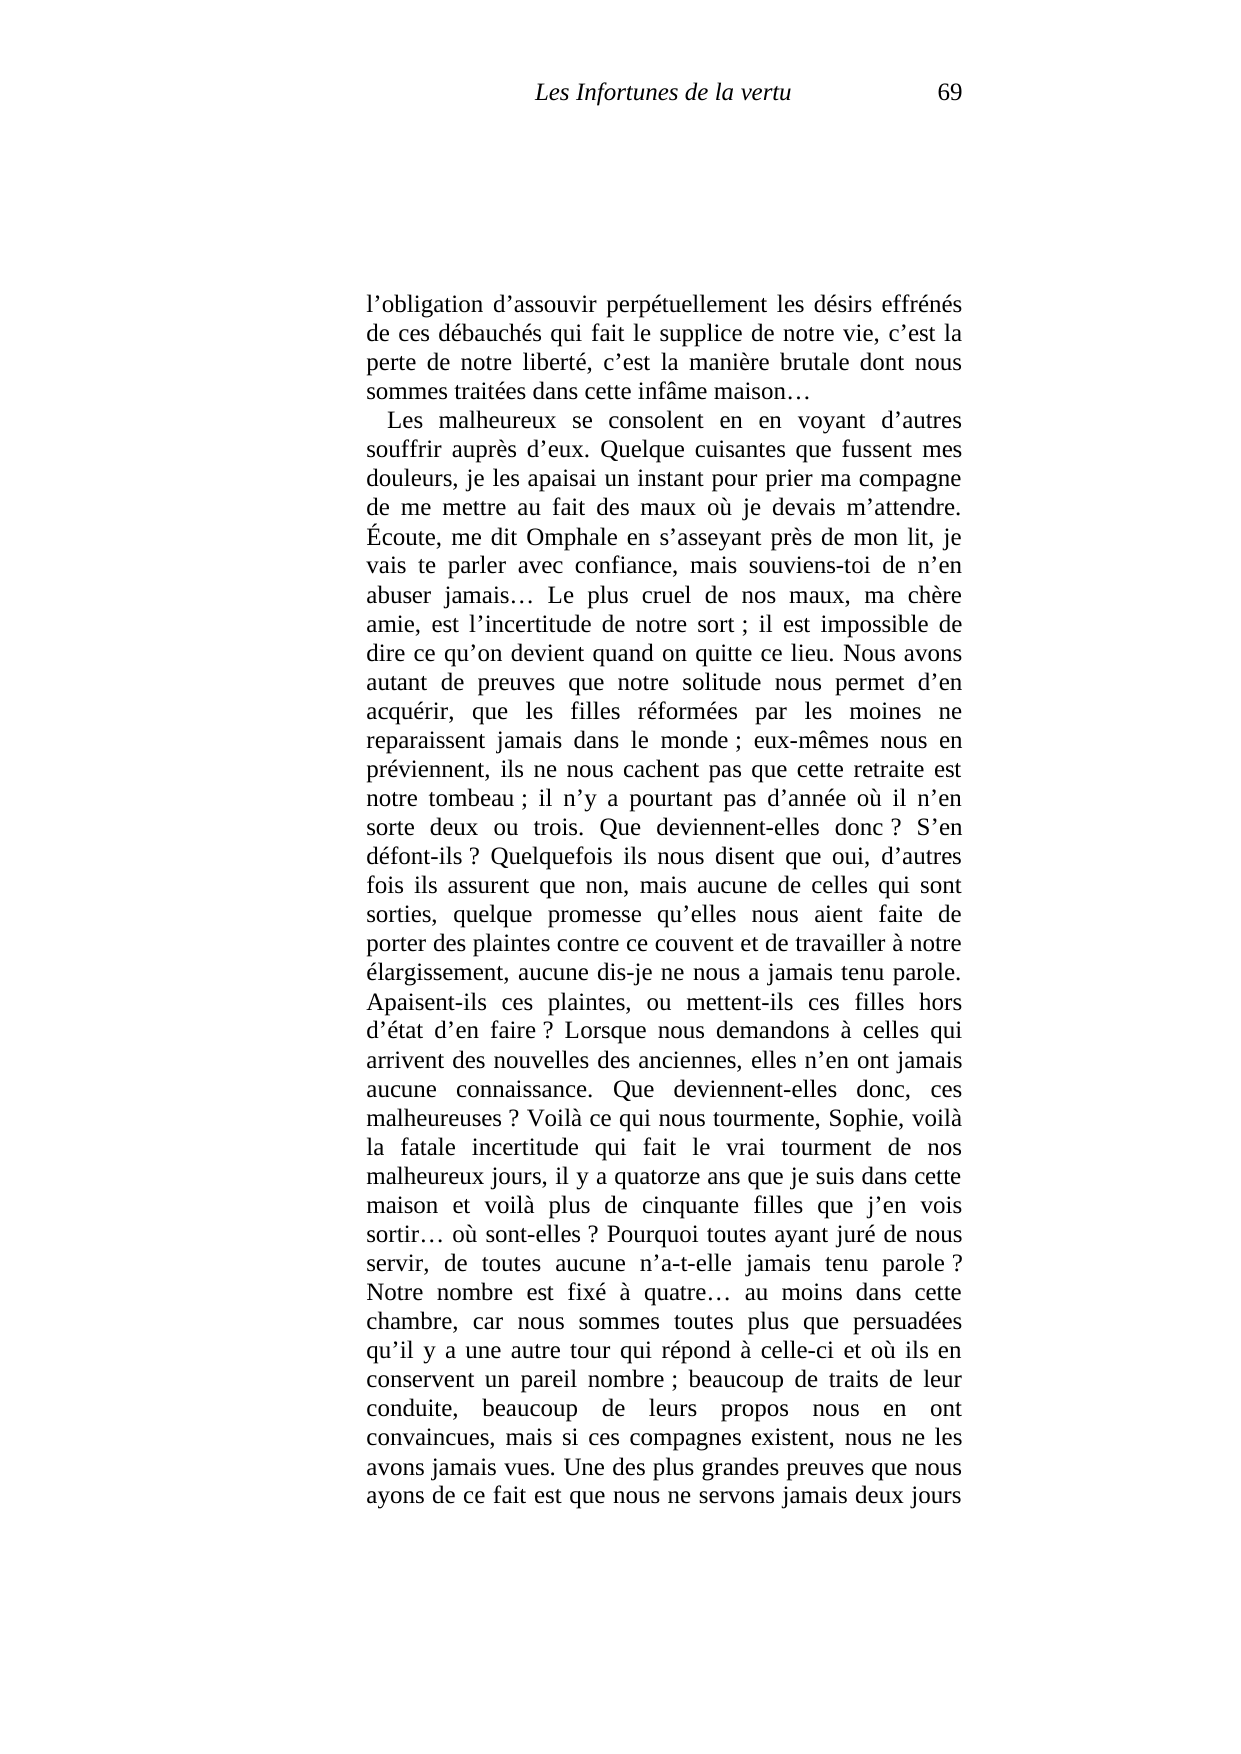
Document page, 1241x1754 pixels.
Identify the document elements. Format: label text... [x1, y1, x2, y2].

text Les malheureux se consolent en en voyant d’autres souffrir auprès d’eux. Quelque cuisantes que fussent mes douleurs, je les apaisai un instant pour prier ma compagne de me mettre au fait des maux où je devais m’attendre. Écoute, me dit Omphale en s’asseyant près de mon lit, je vais te parler avec confiance, mais souviens-toi de n’en abuser jamais… Le plus cruel de nos maux, ma chère amie, est l’incertitude de notre sort ; il est impossible de dire ce qu’on devient quand on quitte ce lieu. Nous avons autant de preuves que notre solitude nous permet d’en acquérir, que les filles réformées par les moines ne reparaissent jamais dans le monde ; eux-mêmes nous en préviennent, ils ne nous cachent pas que cette retraite est notre tombeau ; il n’y a pourtant pas d’année où il n’en sorte deux ou trois. Que deviennent-elles donc ? S’en défont-ils ? Quelquefois ils nous disent que oui, d’autres fois ils assurent que non, mais aucune de celles qui sont sorties, quelque promesse qu’elles nous aient faite de porter des plaintes contre ce couvent et de travailler à notre élargissement, aucune dis-je ne nous a jamais tenu parole. Apaisent-ils ces plaintes, ou mettent-ils ces filles hors d’état d’en faire ? Lorsque nous demandons à celles qui arrivent des nouvelles des anciennes, elles n’en ont jamais aucune connaissance. Que deviennent-elles donc, ces malheureuses ? Voilà ce qui nous tourmente, Sophie, voilà la fatale incertitude qui fait le vrai tourment de nos malheureux jours, il y a quatorze ans que je suis dans cette maison et voilà plus de cinquante filles que j’en vois sortir… où sont-elles ? Pourquoi toutes ayant juré de nous servir, de toutes aucune n’a-t-elle jamais tenu parole ? Notre nombre est fixé à quatre… au moins dans cette chambre, car nous sommes toutes plus que persuadées qu’il y a une autre tour qui répond à celle-ci et où ils en conservent un pareil nombre ; beaucoup de traits de leur conduite, beaucoup de leurs propos nous en ont convaincues, mais si ces compagnes existent, nous ne les avons jamais vues. Une des plus grandes preuves que nous ayons de ce fait est que nous ne servons jamais deux jours [366, 405, 962, 1509]
text l’obligation d’assouvir perpétuellement les désirs effrénés de ces débauchés qui fait le supplice de notre vie, c’est la perte de notre liberté, c’est la manière brutale dont nous sommes traitées dans cette infâme maison… [366, 289, 962, 405]
